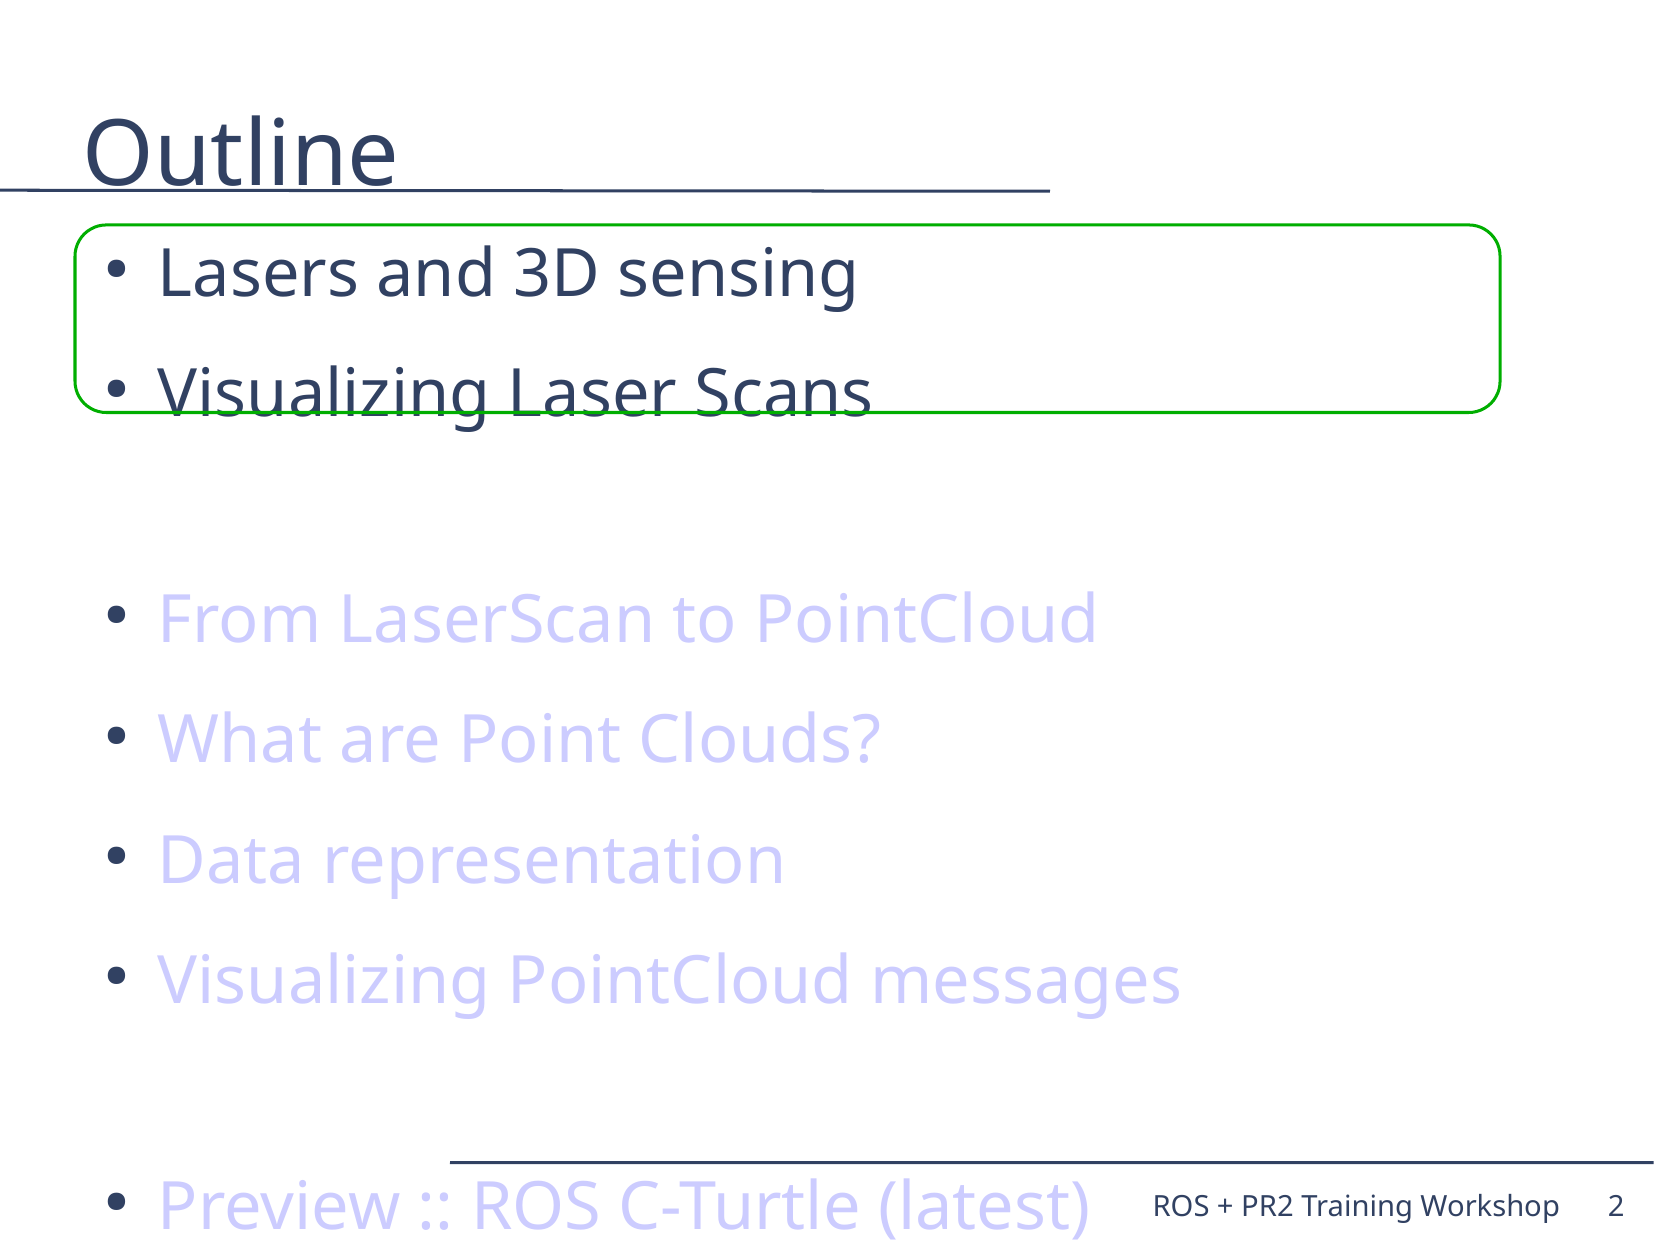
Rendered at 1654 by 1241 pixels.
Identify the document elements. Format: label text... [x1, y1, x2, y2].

list Lasers and 3D sensing Visualizing Laser Scans From LaserScan to PointCloud What are Point Clouds? Data representation Visualizing PointCloud messages Preview :: ROS C-Turtle (latest) [86, 227, 1498, 410]
title Outline [82, 75, 1571, 226]
list Lasers and 3D sensing Visualizing Laser Scans From LaserScan to PointCloud What are Point Clouds? Data representation Visualizing PointCloud messages Preview :: ROS C-Turtle (latest) [86, 225, 1576, 1163]
